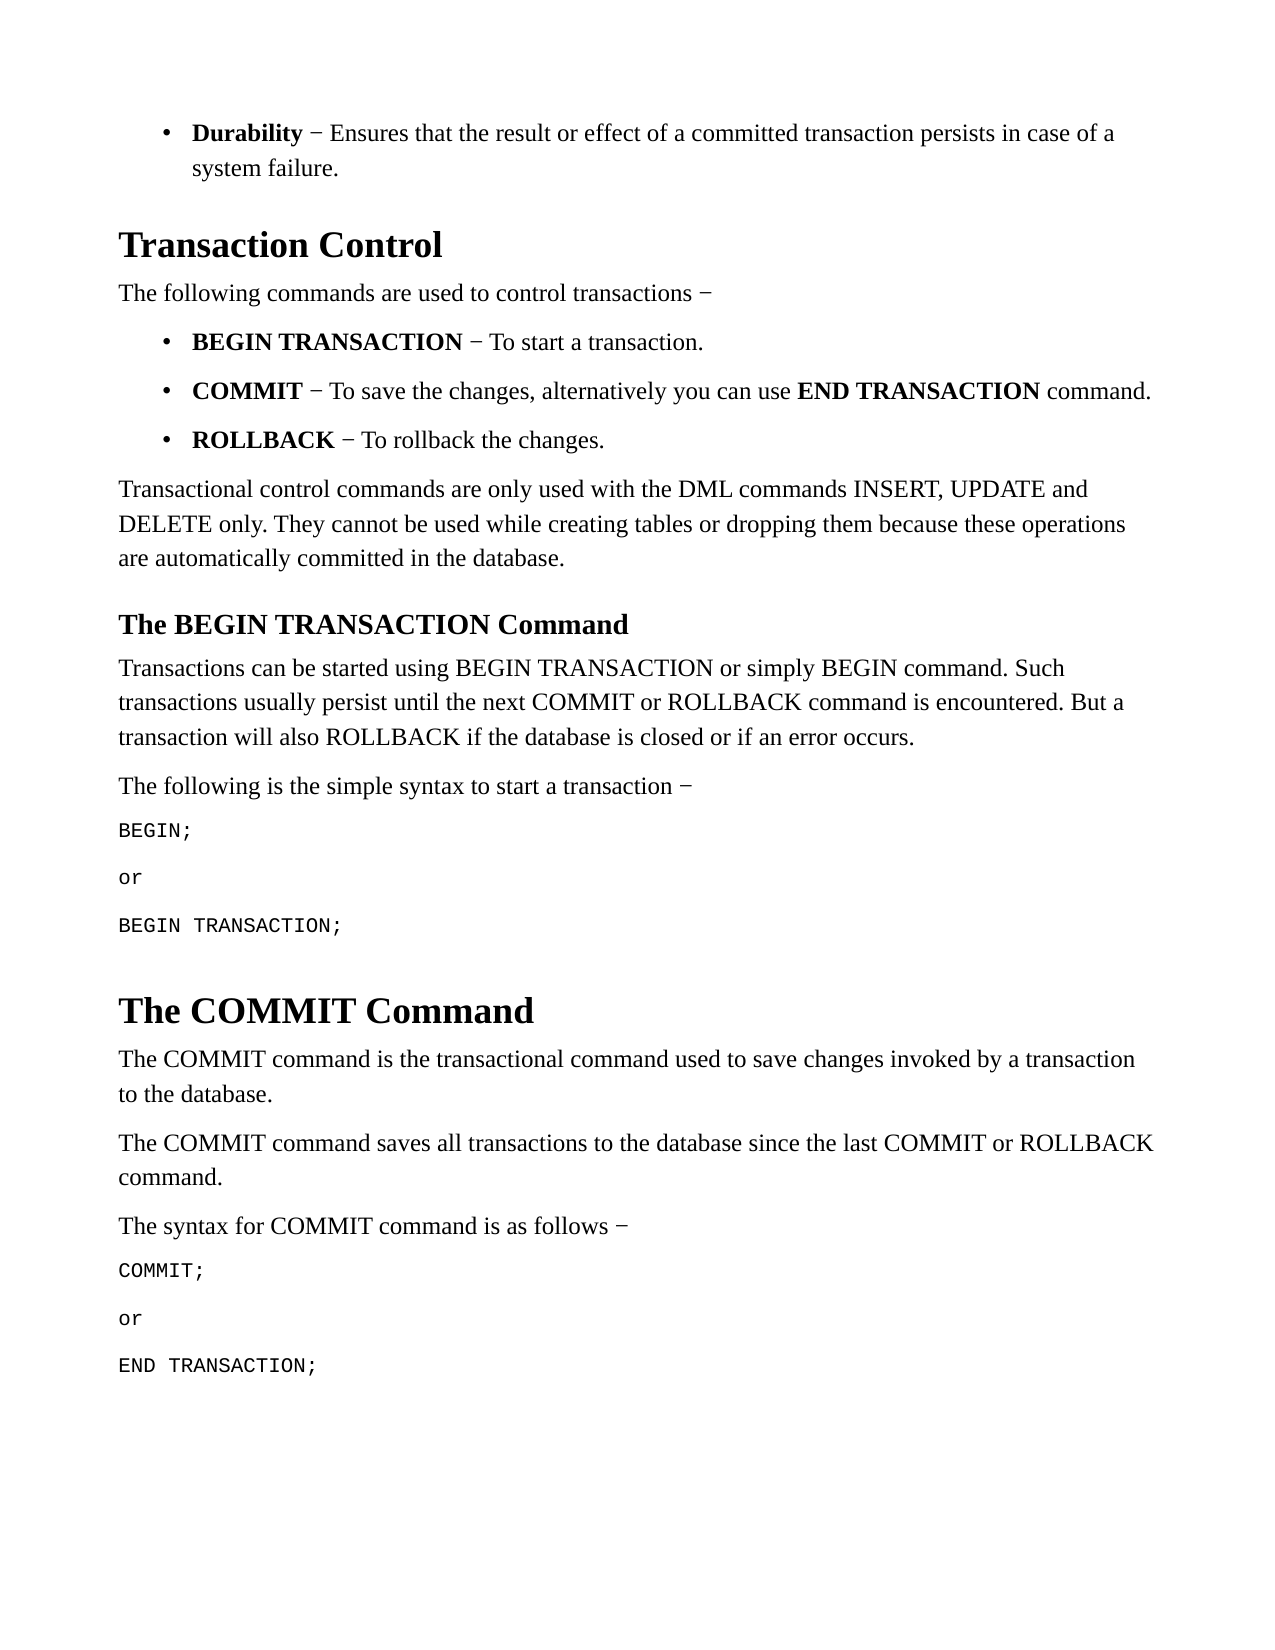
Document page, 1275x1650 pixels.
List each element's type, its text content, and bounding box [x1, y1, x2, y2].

list Durability − Ensures that the result or effect of a committed transaction persists in case of a system failure. [162, 118, 1157, 181]
subtitle The COMMIT Command [118, 989, 1157, 1032]
text Transactions can be started using BEGIN TRANSACTION or simply BEGIN command. Such transactions usually persist until the next COMMIT or ROLLBACK command is encountered. But a transaction will also ROLLBACK if the database is closed or if an error occurs. [118, 653, 1157, 751]
text Transactional control commands are only used with the DML commands INSERT, UPDATE and DELETE only. They cannot be used while creating tables or dropping them because these operations are automatically committed in the database. [118, 474, 1157, 572]
text BEGIN; [118, 820, 1157, 844]
text The syntax for COMMIT command is as follows − [118, 1211, 1157, 1240]
text COMMIT; [118, 1260, 1157, 1284]
list ROLLBACK − To rollback the changes. [162, 425, 1157, 454]
text The COMMIT command saves all transactions to the database since the last COMMIT or ROLLBACK command. [118, 1128, 1157, 1191]
list COMMIT − To save the changes, alternatively you can use END TRANSACTION command. [162, 376, 1157, 405]
text The COMMIT command is the transactional command used to save changes invoked by a transaction to the database. [118, 1044, 1157, 1107]
subtitle Transaction Control [118, 222, 1157, 266]
text BEGIN TRANSACTION; [118, 915, 1157, 938]
subtitle The BEGIN TRANSACTION Command [118, 607, 1157, 641]
list BEGIN TRANSACTION − To start a transaction. [162, 327, 1157, 356]
text END TRANSACTION; [118, 1355, 1157, 1379]
text or [118, 1308, 1157, 1331]
text or [118, 867, 1157, 891]
text The following commands are used to control transactions − [118, 278, 1157, 307]
text The following is the simple syntax to start a transaction − [118, 771, 1157, 800]
